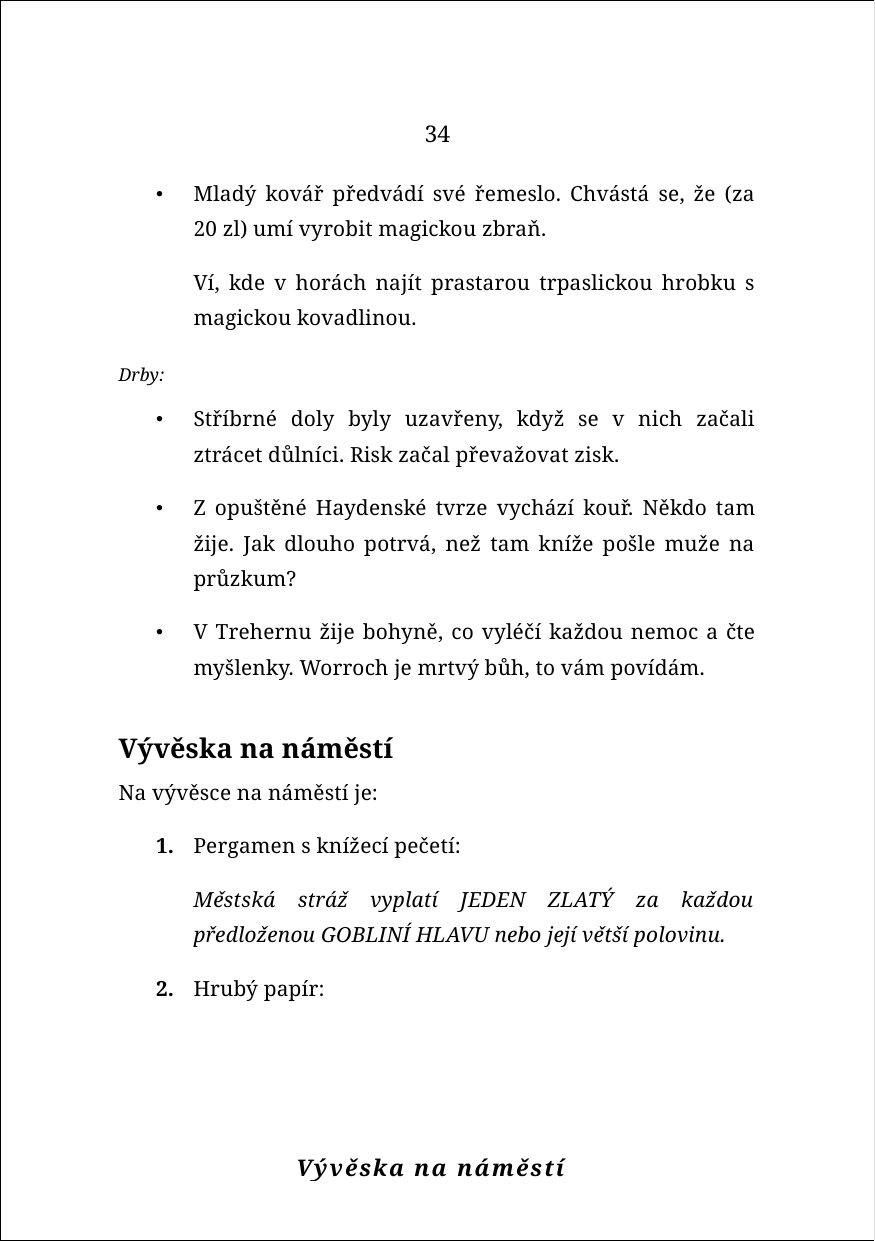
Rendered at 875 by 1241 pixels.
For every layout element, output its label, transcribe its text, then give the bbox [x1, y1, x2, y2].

list Městská stráž vyplatí JEDEN ZLATÝ za každou předloženou GOBLINÍ HLAVU nebo její větší polovinu. [156, 885, 756, 949]
text Na vývěsce na náměstí je: [118, 778, 756, 807]
list Stříbrné doly byly uzavřeny, když se v nich začali ztrácet důlníci. Risk začal převažovat zisk. [156, 404, 756, 468]
list Pergamen s knížecí pečetí: [156, 832, 756, 860]
text Drby: [118, 362, 756, 387]
list Mladý kovář předvádí své řemeslo. Chvástá se, že (za 20 zl) umí vyrobit magickou zbraň. [156, 179, 756, 243]
list Ví, kde v horách najít prastarou trpaslickou hrobku s magickou kovadlinou. [156, 268, 756, 332]
list V Trehernu žije bohyně, co vyléčí každou nemoc a čte myšlenky. Worroch je mrtvý bůh, to vám povídám. [156, 617, 756, 681]
list Z opuštěné Haydenské tvrze vychází kouř. Někdo tam žije. Jak dlouho potrvá, než tam kníže pošle muže na průzkum? [156, 493, 756, 593]
list Hrubý papír: [156, 974, 756, 1002]
subtitle Vývěska na náměstí [118, 730, 756, 767]
